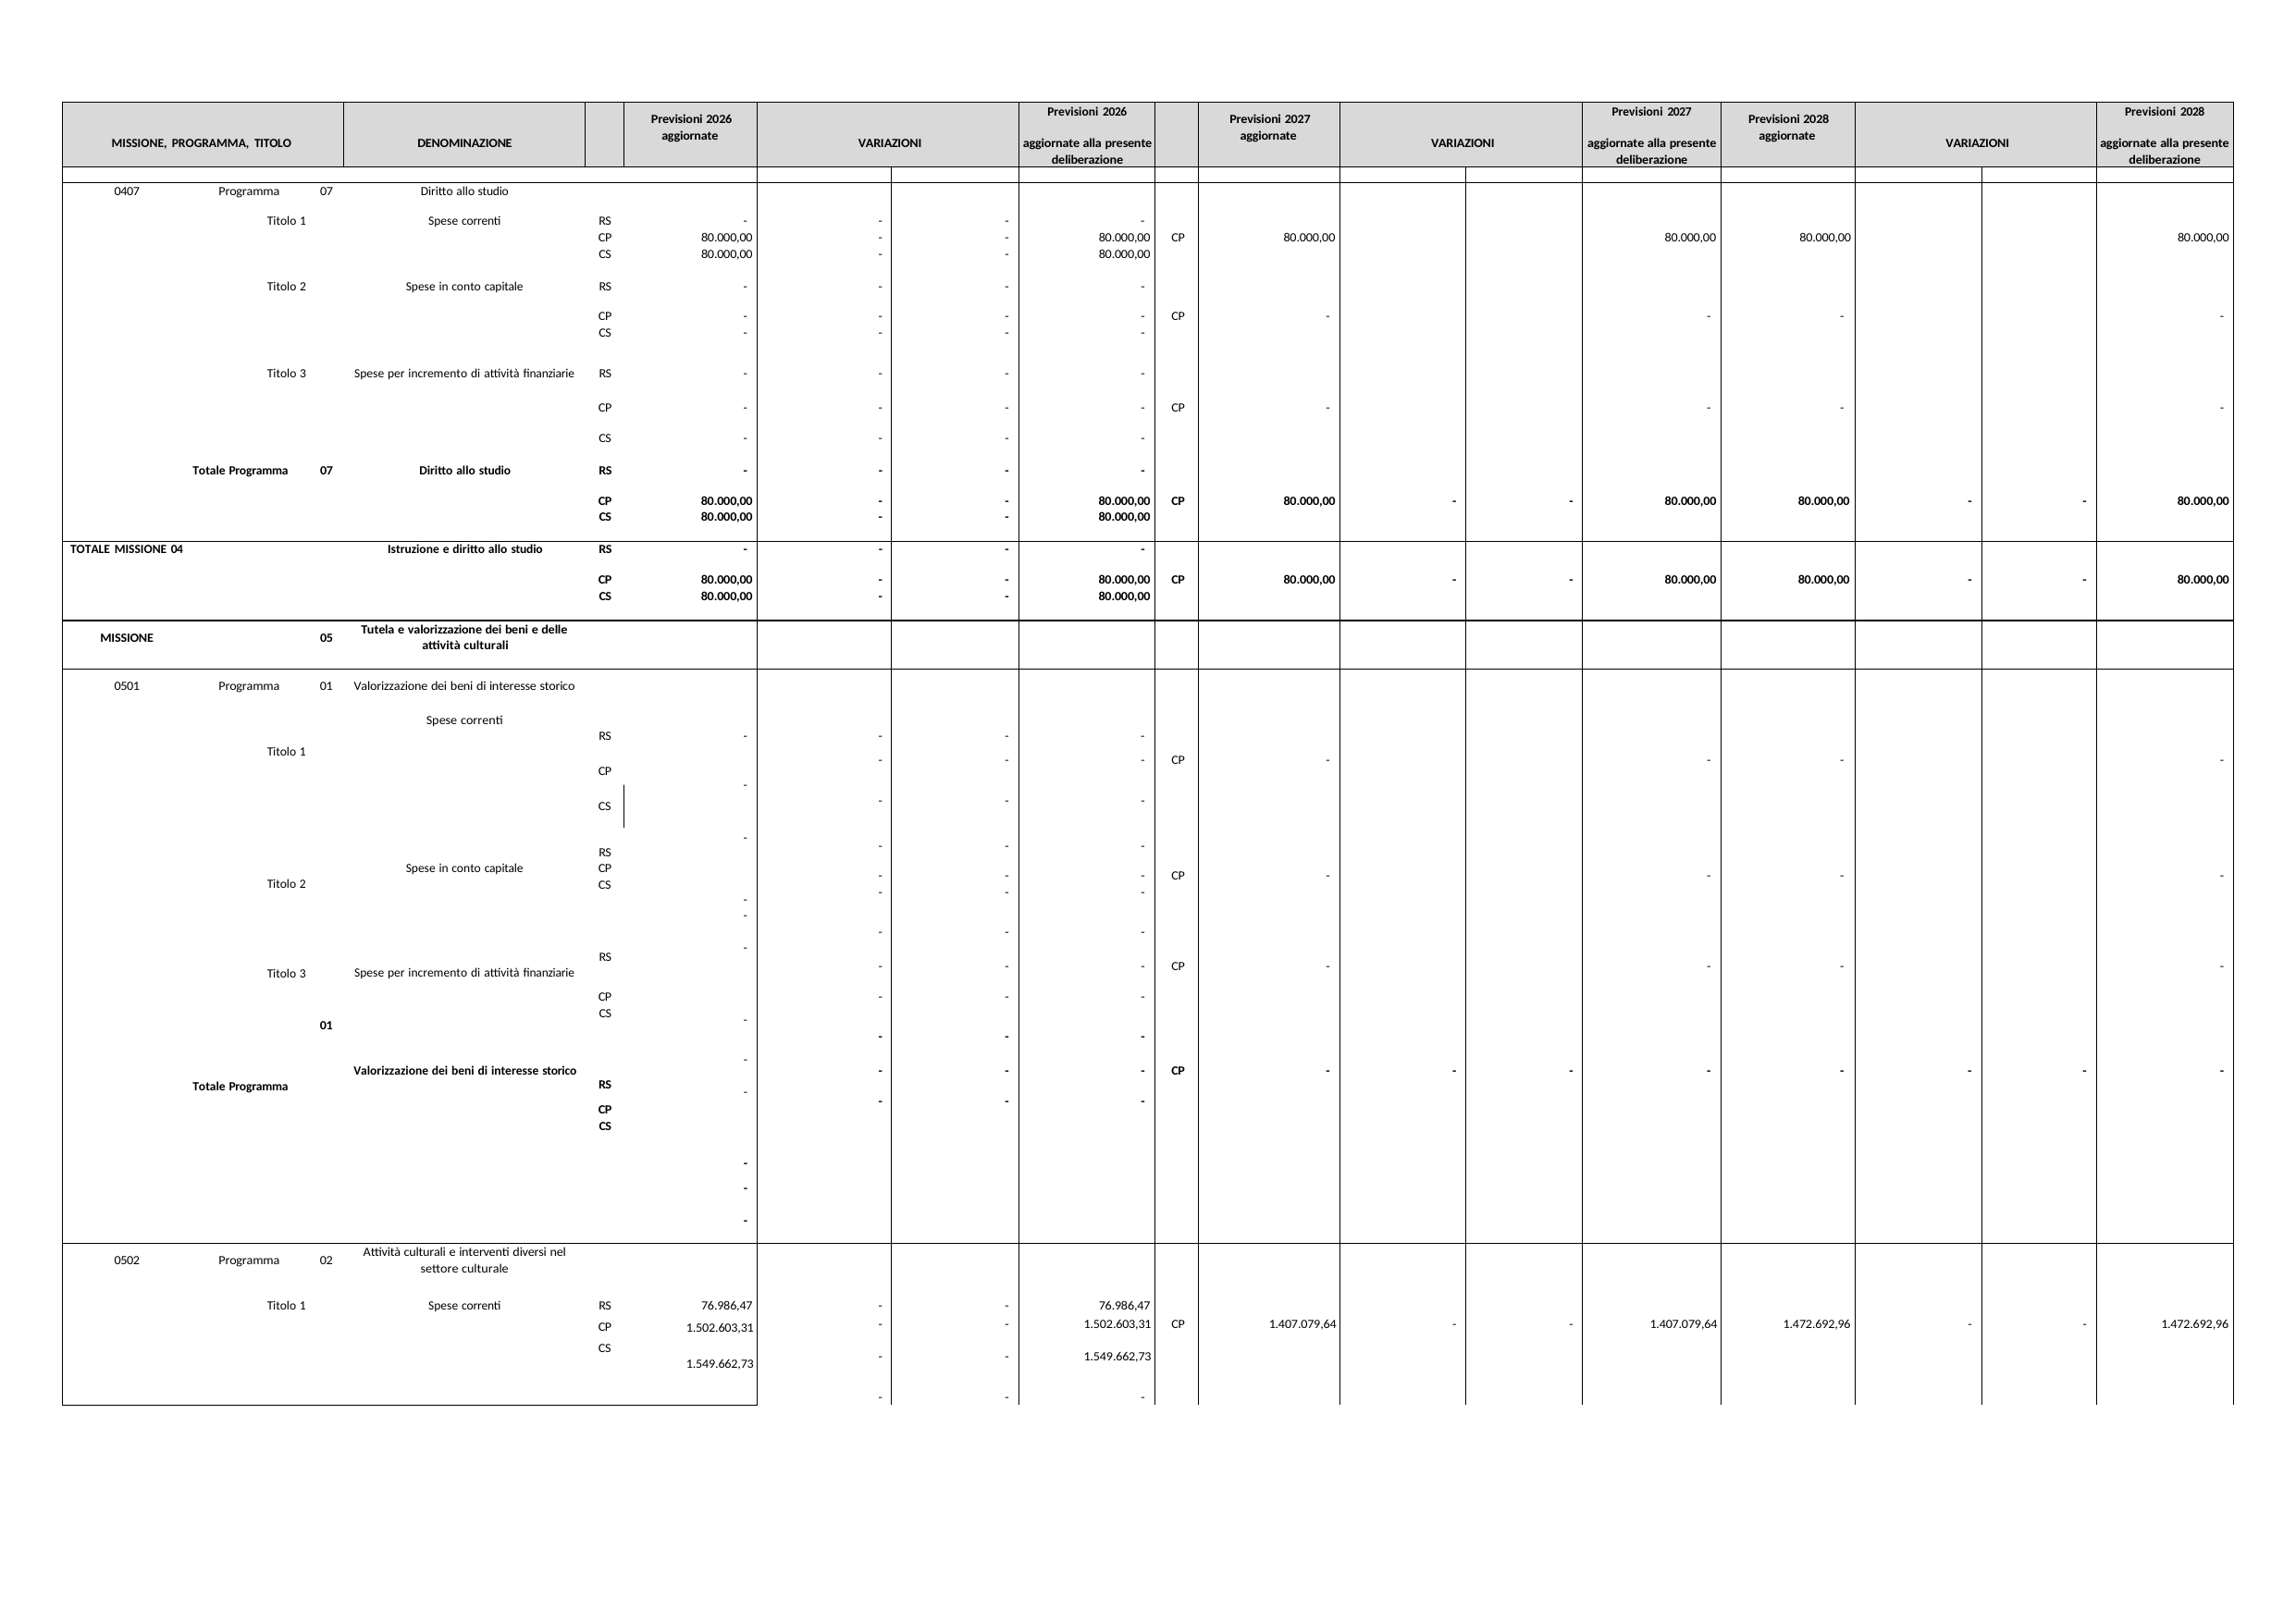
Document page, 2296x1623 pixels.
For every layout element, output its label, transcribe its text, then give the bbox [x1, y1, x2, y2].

table_cell [2097, 214, 2233, 230]
table_cell [1722, 884, 1855, 912]
table_cell [1722, 1380, 1855, 1405]
table_cell [1466, 670, 1582, 744]
table_cell [1199, 183, 1339, 214]
table_cell [188, 309, 313, 326]
table_cell [1856, 954, 1981, 989]
table_cell [1856, 183, 1981, 214]
table_cell [1466, 868, 1582, 884]
table_cell [63, 431, 188, 455]
table_cell [1722, 1016, 1855, 1060]
table_cell 76.986,47 1.502.603,31 1.549.662,73 [624, 1244, 757, 1405]
table_header VARIAZIONI [1856, 103, 2096, 166]
table_cell [1466, 214, 1582, 230]
table_cell [2097, 824, 2233, 868]
table_cell CP [1155, 1313, 1198, 1346]
table_cell - [1982, 572, 2096, 589]
table_cell [1583, 246, 1721, 271]
table_cell Attività culturali e interventi diversi nel settore culturale Spese correnti [343, 1244, 586, 1405]
table_cell [188, 230, 313, 246]
table_cell [1340, 271, 1465, 309]
table_cell - [1019, 431, 1154, 455]
table_cell [1340, 246, 1465, 271]
table_cell [1583, 1380, 1721, 1405]
table_cell [1155, 1093, 1198, 1243]
table_cell RS [586, 542, 623, 572]
table_cell - [892, 1244, 1018, 1313]
table_cell - [758, 912, 891, 954]
table_cell TOTALE MISSIONE 04 [63, 542, 188, 572]
table_cell Valorizzazione dei beni di interesse storico Spese correnti Spese in conto capitale Spese per incremento di attività finanziarie Valorizzazione dei beni di interesse storico [343, 670, 586, 1243]
table_cell [2097, 1380, 2233, 1405]
table_cell - [892, 214, 1018, 230]
table_cell [1856, 868, 1981, 884]
table_cell [1583, 782, 1721, 824]
table_cell [624, 183, 757, 214]
table_cell [1722, 214, 1855, 230]
table_cell [1982, 824, 2096, 868]
table_cell 80.000,00 [1019, 494, 1154, 510]
table_cell [1722, 183, 1855, 214]
table_cell [1583, 455, 1721, 493]
table_cell - [2097, 309, 2233, 326]
table_cell [313, 510, 343, 541]
table_cell [1583, 214, 1721, 230]
table_cell [1856, 230, 1981, 246]
table_cell [1466, 589, 1582, 620]
table_cell 1.472.692,96 [1722, 1313, 1855, 1346]
table_cell - [624, 309, 757, 326]
table_cell - [1019, 326, 1154, 354]
table_cell - [758, 246, 891, 271]
table_cell [343, 431, 586, 455]
table_cell [1583, 326, 1721, 354]
table_cell [1722, 912, 1855, 954]
table_cell - [1722, 309, 1855, 326]
table_cell [2097, 621, 2233, 669]
table_cell [1155, 455, 1198, 493]
table_cell - [1199, 397, 1339, 431]
table_cell [63, 510, 188, 541]
table_cell - [892, 271, 1018, 309]
table_cell [1199, 214, 1339, 230]
table_cell [2097, 1346, 2233, 1380]
table_cell 80.000,00 [1019, 510, 1154, 541]
table_cell 0407 [63, 183, 188, 214]
table_cell - [624, 326, 757, 354]
table_cell [1199, 884, 1339, 912]
table_cell 80.000,00 [624, 589, 757, 620]
table_cell [1199, 271, 1339, 309]
table_cell [1340, 912, 1465, 954]
table_cell [1155, 542, 1198, 572]
table_cell [1982, 884, 2096, 912]
table_cell - [1019, 542, 1154, 572]
table_cell [1340, 884, 1465, 912]
table_cell - [892, 510, 1018, 541]
table_cell Spese correnti [343, 214, 586, 230]
table_cell [1340, 621, 1465, 669]
table_cell [63, 271, 188, 309]
table_cell [1982, 431, 2096, 455]
table_cell [1982, 954, 2096, 989]
table_cell [2097, 354, 2233, 397]
table_cell - [1019, 354, 1154, 397]
table_cell [1340, 589, 1465, 620]
table_cell - [1856, 1313, 1981, 1346]
table_cell [1982, 397, 2096, 431]
table_cell - [892, 782, 1018, 824]
table_cell [1199, 989, 1339, 1016]
table_cell - [892, 572, 1018, 589]
table_cell 80.000,00 [1019, 572, 1154, 589]
table_cell - [892, 1016, 1018, 1060]
table_cell [1155, 354, 1198, 397]
table_cell CP [1155, 309, 1198, 326]
table_cell - [892, 455, 1018, 493]
table_cell [1155, 670, 1198, 744]
table_cell [1155, 782, 1198, 824]
table_cell [1856, 1016, 1981, 1060]
table_cell [1340, 744, 1465, 782]
table_cell [1856, 510, 1981, 541]
table_cell 07 [313, 183, 343, 214]
table_cell CP [586, 572, 623, 589]
table_cell [188, 326, 313, 354]
table_cell CP [586, 494, 623, 510]
table_cell [1722, 1346, 1855, 1380]
table_cell - [1019, 1093, 1154, 1243]
table_cell [1982, 309, 2096, 326]
table_cell [1466, 1016, 1582, 1060]
table_cell [2097, 782, 2233, 824]
table_cell 80.000,00 [1199, 494, 1339, 510]
table_cell Titolo 1 [188, 214, 313, 230]
table_cell [1982, 1380, 2096, 1405]
table_cell [1856, 989, 1981, 1016]
table_cell [1155, 167, 1198, 182]
table_cell [1722, 670, 1855, 744]
table_cell - [758, 824, 891, 868]
table_cell [1340, 183, 1465, 214]
table_cell Titolo 3 [188, 354, 313, 397]
table_cell [1155, 510, 1198, 541]
table_cell [1199, 670, 1339, 744]
table_cell 0501 [63, 670, 188, 1243]
table_cell [892, 167, 1018, 182]
table_cell [1856, 589, 1981, 620]
table_cell [1155, 183, 1198, 214]
table_cell - [758, 744, 891, 782]
table_cell [1340, 782, 1465, 824]
table_cell RS [586, 455, 623, 493]
table_cell - [2097, 397, 2233, 431]
table_cell - [892, 824, 1018, 868]
table_cell [1199, 1016, 1339, 1060]
table_cell [1982, 183, 2096, 214]
table_cell [1856, 621, 1981, 669]
table_cell [313, 326, 343, 354]
table_cell [1856, 214, 1981, 230]
table_cell [1982, 1093, 2096, 1243]
table_header Previsioni 2028 aggiornate alla presente deliberazione [2097, 103, 2233, 166]
table_cell [1856, 1346, 1981, 1380]
table_cell [1340, 954, 1465, 989]
table_cell - [2097, 744, 2233, 782]
table_cell [1466, 954, 1582, 989]
table_cell [1982, 868, 2096, 884]
table_cell [1466, 354, 1582, 397]
table_cell - [1019, 884, 1154, 912]
table_cell [1982, 542, 2096, 572]
table_cell [1722, 542, 1855, 572]
table_cell - [758, 1244, 891, 1313]
table_cell 0502 [63, 1244, 188, 1405]
table_cell CP [1155, 868, 1198, 884]
table_cell CP [1155, 572, 1198, 589]
table_cell CP [1155, 954, 1198, 989]
table_cell [1722, 824, 1855, 868]
table_cell 02 [313, 1244, 343, 1405]
table_cell [343, 230, 586, 246]
table_cell - [758, 1346, 891, 1380]
table_header Previsioni 2028 aggiornate [1722, 103, 1855, 166]
table_cell [1982, 354, 2096, 397]
table_cell [1856, 1380, 1981, 1405]
table_cell [188, 431, 313, 455]
table_cell [1583, 271, 1721, 309]
table_cell CS [586, 326, 623, 354]
table_cell [1583, 183, 1721, 214]
table_cell [313, 309, 343, 326]
table_cell [1982, 1016, 2096, 1060]
table_cell [1856, 884, 1981, 912]
table_cell - [758, 589, 891, 620]
table_cell [313, 589, 343, 620]
table_cell CP [586, 309, 623, 326]
table_cell [1583, 1016, 1721, 1060]
table_cell [1722, 589, 1855, 620]
table_cell - [1583, 954, 1721, 989]
table_cell [1722, 455, 1855, 493]
table_cell 80.000,00 [624, 510, 757, 541]
table_cell - [758, 271, 891, 309]
table_cell - [1019, 954, 1154, 989]
table_cell - [758, 868, 891, 884]
table_cell 01 01 [313, 670, 343, 1243]
table_cell [1466, 271, 1582, 309]
table_cell [1466, 542, 1582, 572]
table_cell [1340, 1016, 1465, 1060]
table_cell [1340, 1380, 1465, 1405]
table_cell - [1019, 744, 1154, 782]
table_header Previsioni 2026 aggiornate alla presente deliberazione [1019, 103, 1154, 166]
table_cell - [758, 326, 891, 354]
table_cell CP [1155, 230, 1198, 246]
table_cell [1155, 621, 1198, 669]
table_cell [1982, 782, 2096, 824]
table_cell Tutela e valorizzazione dei beni e delle attività culturali [343, 621, 586, 669]
table_cell Programma Titolo 1 Titolo 2 Titolo 3 Totale Programma [188, 670, 313, 1243]
table_cell [343, 246, 586, 271]
table_cell [313, 572, 343, 589]
table_cell - [1722, 868, 1855, 884]
table_cell [1856, 431, 1981, 455]
table_cell [1583, 167, 1721, 182]
table_cell - [1019, 1016, 1154, 1060]
table_cell [1856, 326, 1981, 354]
table_cell - [758, 1060, 891, 1093]
table_header Previsioni 2027 aggiornate [1199, 103, 1339, 166]
table_cell 80.000,00 [1199, 572, 1339, 589]
table_cell [1340, 1244, 1465, 1313]
table_cell [1982, 230, 2096, 246]
table_cell RS CP CS RS CP CS RS CP CS RS CP CS [586, 670, 623, 1243]
table_cell Istruzione e diritto allo studio [343, 542, 586, 572]
table_cell [1466, 1244, 1582, 1313]
table_cell - [758, 431, 891, 455]
table_cell [1155, 1244, 1198, 1313]
table_cell [1982, 744, 2096, 782]
table_cell [1340, 670, 1465, 744]
table_cell [1982, 167, 2096, 182]
table_cell [63, 326, 188, 354]
table_cell [1722, 989, 1855, 1016]
table_cell [1982, 510, 2096, 541]
table_cell [586, 183, 623, 214]
table_cell - [1019, 670, 1154, 744]
table_cell [1199, 1380, 1339, 1405]
table_cell - [1199, 954, 1339, 989]
table_cell [1982, 1346, 2096, 1380]
table_cell - [758, 572, 891, 589]
table_cell 80.000,00 [2097, 572, 2233, 589]
table_cell - [624, 271, 757, 309]
table_cell [1340, 510, 1465, 541]
table_cell - [1856, 494, 1981, 510]
table_cell - [892, 542, 1018, 572]
table_cell - [2097, 868, 2233, 884]
table_cell [313, 230, 343, 246]
table_cell - [892, 954, 1018, 989]
table_cell - [758, 455, 891, 493]
table_cell - [758, 354, 891, 397]
table_cell [2097, 246, 2233, 271]
table_cell 80.000,00 [2097, 230, 2233, 246]
table_cell - [1982, 1313, 2096, 1346]
table_cell 80.000,00 [2097, 494, 2233, 510]
table_cell [313, 271, 343, 309]
table_cell - [892, 1313, 1018, 1346]
table_cell [1982, 589, 2096, 620]
table_cell - [1583, 744, 1721, 782]
table_cell [1340, 542, 1465, 572]
table_cell [1722, 1244, 1855, 1313]
table_cell [1982, 670, 2096, 744]
table_cell [1340, 868, 1465, 884]
table_cell [1199, 912, 1339, 954]
table_cell [2097, 271, 2233, 309]
table_cell [63, 572, 188, 589]
table_cell Spese per incremento di attività finanziarie [343, 354, 586, 397]
table_cell [1199, 167, 1339, 182]
table_cell [1722, 167, 1855, 182]
table_cell [1199, 431, 1339, 455]
table_header MISSIONE, PROGRAMMA, TITOLO [63, 103, 343, 166]
table_cell - [892, 1093, 1018, 1243]
table_cell [1466, 183, 1582, 214]
table_cell [313, 431, 343, 455]
table_cell 1.407.079,64 [1199, 1313, 1339, 1346]
table_cell [2097, 912, 2233, 954]
table_cell [1340, 397, 1465, 431]
table_cell [1856, 542, 1981, 572]
table_cell - [758, 670, 891, 744]
table_cell [343, 510, 586, 541]
table_cell [1019, 183, 1154, 214]
table_header Previsioni 2026 aggiornate [624, 103, 757, 166]
table_cell 76.986,47 [1019, 1244, 1154, 1313]
table_cell [1982, 621, 2096, 669]
table_cell CS [586, 431, 623, 455]
table_cell [1466, 397, 1582, 431]
table_cell - [2097, 954, 2233, 989]
table_cell [1155, 271, 1198, 309]
table_cell - [758, 214, 891, 230]
table_cell - [758, 782, 891, 824]
table_cell - [1199, 868, 1339, 884]
table_header VARIAZIONI [758, 103, 1018, 166]
table_cell [63, 214, 188, 230]
table_cell [1466, 1093, 1582, 1243]
table_cell CP [586, 397, 623, 431]
table_cell [1155, 589, 1198, 620]
table_cell [1155, 989, 1198, 1016]
table_cell 80.000,00 [1583, 494, 1721, 510]
table_cell [1982, 989, 2096, 1016]
table_cell [1722, 326, 1855, 354]
table_cell [1340, 1346, 1465, 1380]
table_cell [1199, 354, 1339, 397]
table_cell 80.000,00 [1722, 230, 1855, 246]
table_cell - [892, 589, 1018, 620]
table_cell - [892, 397, 1018, 431]
table_cell - - - - - - - - - - - - [624, 670, 757, 1243]
table_cell [1856, 1093, 1981, 1243]
table_cell - [1982, 1060, 2096, 1093]
table_cell [2097, 542, 2233, 572]
table_cell - [1722, 954, 1855, 989]
table_header [1155, 103, 1198, 166]
table_cell [1583, 989, 1721, 1016]
table_cell - [1019, 214, 1154, 230]
table_header DENOMINAZIONE [344, 103, 585, 166]
table_cell [1466, 431, 1582, 455]
table_cell 80.000,00 [624, 230, 757, 246]
table_cell [343, 326, 586, 354]
table_cell [758, 621, 891, 669]
table_cell [624, 621, 757, 669]
table_cell CS [586, 510, 623, 541]
table_cell [1466, 455, 1582, 493]
table_cell [1856, 782, 1981, 824]
table_cell [1722, 246, 1855, 271]
table_cell [2097, 589, 2233, 620]
table_cell [2097, 326, 2233, 354]
table_cell 80.000,00 [1019, 589, 1154, 620]
table_cell [1199, 510, 1339, 541]
table_cell 80.000,00 [1583, 230, 1721, 246]
table_cell [63, 455, 188, 493]
table_cell - [1856, 1060, 1981, 1093]
table_cell [188, 397, 313, 431]
table_cell - [892, 354, 1018, 397]
table_cell - [892, 868, 1018, 884]
table_cell - [892, 1346, 1018, 1380]
table_cell - [892, 1060, 1018, 1093]
table_cell - [1199, 309, 1339, 326]
table_cell CP [1155, 494, 1198, 510]
table_cell [1466, 309, 1582, 326]
table_cell - [1466, 1313, 1582, 1346]
table_cell [1199, 782, 1339, 824]
table_cell - [1019, 455, 1154, 493]
table_cell Titolo 2 [188, 271, 313, 309]
table_cell - [1466, 494, 1582, 510]
table_cell [2097, 431, 2233, 455]
table_cell - [758, 1380, 891, 1405]
table_cell [586, 621, 623, 669]
table_cell 1.549.662,73 [1019, 1346, 1154, 1380]
table_cell - [624, 214, 757, 230]
table_cell [1199, 589, 1339, 620]
table_cell - [1199, 744, 1339, 782]
table_cell [313, 542, 343, 572]
table_cell - [758, 954, 891, 989]
table_cell [1199, 1093, 1339, 1243]
table_cell [1856, 744, 1981, 782]
table_cell - [624, 455, 757, 493]
table_cell - [892, 246, 1018, 271]
table_cell [1466, 1346, 1582, 1380]
table_cell [2097, 884, 2233, 912]
table_cell - [758, 1313, 891, 1346]
table_cell [1340, 354, 1465, 397]
table_cell [343, 572, 586, 589]
table_cell - [1583, 309, 1721, 326]
table_cell - [1856, 572, 1981, 589]
table_cell [1466, 824, 1582, 868]
table_cell [63, 494, 188, 510]
table_cell [188, 494, 313, 510]
table_cell Programma [188, 183, 313, 214]
table_cell [1722, 621, 1855, 669]
table_cell - [1019, 1380, 1154, 1405]
table_cell [1583, 912, 1721, 954]
table_cell [1340, 326, 1465, 354]
table_header [586, 103, 623, 166]
table_cell [1583, 542, 1721, 572]
table_cell [758, 167, 891, 182]
table_header Previsioni 2027 aggiornate alla presente deliberazione [1583, 103, 1721, 166]
table_cell - [1019, 912, 1154, 954]
table_cell [1340, 455, 1465, 493]
table_cell [1466, 744, 1582, 782]
table_cell CP [1155, 744, 1198, 782]
table_cell [1199, 246, 1339, 271]
table_cell - [758, 1093, 891, 1243]
table_cell [1856, 912, 1981, 954]
table_cell [1340, 309, 1465, 326]
table_cell CP [1155, 1060, 1198, 1093]
table_cell [1583, 621, 1721, 669]
table_cell - [758, 884, 891, 912]
table_cell - [1019, 868, 1154, 884]
table_cell [1856, 824, 1981, 868]
table_cell [1340, 1093, 1465, 1243]
table_cell [1155, 1346, 1198, 1380]
table_cell - [1019, 824, 1154, 868]
table_cell [1583, 589, 1721, 620]
table_cell - [1019, 309, 1154, 326]
table_cell [188, 542, 313, 572]
table_cell - [1466, 1060, 1582, 1093]
table_cell [1340, 824, 1465, 868]
table_cell - [758, 542, 891, 572]
table_cell - [892, 230, 1018, 246]
table_cell - [1722, 397, 1855, 431]
table_cell [188, 621, 313, 669]
table_cell [1155, 1016, 1198, 1060]
table_cell Diritto allo studio [343, 455, 586, 493]
table_cell [1199, 455, 1339, 493]
table_cell CS [586, 589, 623, 620]
table_cell [1155, 884, 1198, 912]
table_cell [1340, 989, 1465, 1016]
table_cell - [1722, 744, 1855, 782]
table_cell Spese in conto capitale [343, 271, 586, 309]
table_cell [1982, 912, 2096, 954]
table_cell 07 [313, 455, 343, 493]
table_cell [2097, 1016, 2233, 1060]
table_cell [758, 183, 891, 214]
table_cell [343, 589, 586, 620]
table_cell [1583, 884, 1721, 912]
table_cell - [1019, 989, 1154, 1016]
table_cell [63, 354, 188, 397]
table_cell [1583, 1346, 1721, 1380]
table_cell [313, 354, 343, 397]
table_cell Totale Programma [188, 455, 313, 493]
table_cell [1583, 1093, 1721, 1243]
table_cell [63, 246, 188, 271]
table_cell CS [586, 246, 623, 271]
table_cell - [1019, 782, 1154, 824]
table_cell - [892, 989, 1018, 1016]
table_cell [343, 309, 586, 326]
table_cell [1019, 621, 1154, 669]
table_cell [2097, 167, 2233, 182]
table_cell [1583, 510, 1721, 541]
table_cell - [892, 431, 1018, 455]
table_cell - [1583, 397, 1721, 431]
table_cell - [892, 744, 1018, 782]
table_cell [1856, 309, 1981, 326]
table_cell [1856, 670, 1981, 744]
table_cell RS [586, 354, 623, 397]
table_cell [1199, 542, 1339, 572]
table_cell [1982, 214, 2096, 230]
table_cell [1340, 431, 1465, 455]
table_cell [1722, 431, 1855, 455]
table_cell [1466, 621, 1582, 669]
table_cell - [1019, 397, 1154, 431]
table_cell 80.000,00 [1199, 230, 1339, 246]
table_cell - [892, 494, 1018, 510]
table_cell [1199, 621, 1339, 669]
table_cell [313, 494, 343, 510]
table_cell CP [586, 230, 623, 246]
table_cell [2097, 989, 2233, 1016]
table_cell - [892, 326, 1018, 354]
table_cell [2097, 670, 2233, 744]
table_cell 80.000,00 [1019, 230, 1154, 246]
table_cell RS CP CS [586, 1244, 623, 1405]
table_cell [1199, 326, 1339, 354]
table_cell [1155, 246, 1198, 271]
table_cell [1466, 989, 1582, 1016]
table_cell - [1583, 868, 1721, 884]
table_cell [63, 230, 188, 246]
table_cell [63, 589, 188, 620]
table_cell [1155, 824, 1198, 868]
table_cell [1340, 214, 1465, 230]
table_cell Programma Titolo 1 [188, 1244, 313, 1405]
table_cell [892, 183, 1018, 214]
table_cell [1466, 230, 1582, 246]
table_cell - [892, 670, 1018, 744]
table_cell - [758, 230, 891, 246]
table_cell [1155, 912, 1198, 954]
table_cell [1982, 246, 2096, 271]
table_cell [1466, 510, 1582, 541]
table_cell - [2097, 1060, 2233, 1093]
table_cell [1856, 1244, 1981, 1313]
table_cell [188, 246, 313, 271]
table_cell [1199, 1346, 1339, 1380]
table_cell [1583, 824, 1721, 868]
table_cell [1340, 230, 1465, 246]
table_cell - [1982, 494, 2096, 510]
table_cell [1583, 1244, 1721, 1313]
table_cell [1340, 167, 1465, 182]
table_cell [1155, 326, 1198, 354]
table_cell - [1019, 1060, 1154, 1093]
table_cell - [1340, 572, 1465, 589]
table_cell 80.000,00 [1019, 246, 1154, 271]
table_cell [343, 397, 586, 431]
table_cell - [758, 510, 891, 541]
table_cell [892, 621, 1018, 669]
table_cell RS [586, 271, 623, 309]
table_cell Diritto allo studio [343, 183, 586, 214]
table_header VARIAZIONI [1340, 103, 1582, 166]
table_cell [1199, 1244, 1339, 1313]
table_cell 1.472.692,96 [2097, 1313, 2233, 1346]
table_cell [1722, 354, 1855, 397]
table_cell [2097, 183, 2233, 214]
table_cell - [892, 912, 1018, 954]
table_cell RS [586, 214, 623, 230]
table_cell MISSIONE [63, 621, 188, 669]
table_cell - [892, 309, 1018, 326]
table_cell - [758, 309, 891, 326]
table_cell - [1583, 1060, 1721, 1093]
table_cell [1466, 884, 1582, 912]
table_cell - [1340, 1313, 1465, 1346]
table_cell [1722, 782, 1855, 824]
table_cell - [624, 397, 757, 431]
table_cell [1722, 1093, 1855, 1243]
table_cell [1583, 354, 1721, 397]
table_cell [1466, 167, 1582, 182]
table_cell 80.000,00 [1722, 494, 1855, 510]
table_cell - [1199, 1060, 1339, 1093]
table_cell [1982, 455, 2096, 493]
table_cell [188, 589, 313, 620]
table_cell - [1722, 1060, 1855, 1093]
table_cell [1199, 824, 1339, 868]
table_cell - [624, 354, 757, 397]
table_cell [1466, 782, 1582, 824]
table_cell [1583, 670, 1721, 744]
table_cell [188, 510, 313, 541]
table_cell - [758, 1016, 891, 1060]
table_cell [1155, 1380, 1198, 1405]
table_cell - [624, 542, 757, 572]
table_cell [1982, 1244, 2096, 1313]
table_cell - [1340, 494, 1465, 510]
table_cell [63, 167, 757, 182]
table_cell [1466, 912, 1582, 954]
table_cell [1982, 271, 2096, 309]
table_cell 80.000,00 [624, 572, 757, 589]
table_cell [313, 246, 343, 271]
table_cell CP [1155, 397, 1198, 431]
table_cell [2097, 1093, 2233, 1243]
table_cell - [624, 431, 757, 455]
table_cell [1856, 271, 1981, 309]
table_cell - [892, 1380, 1018, 1405]
table_cell [1722, 510, 1855, 541]
table_cell 80.000,00 [624, 494, 757, 510]
table_cell - [892, 884, 1018, 912]
table_cell 80.000,00 [1722, 572, 1855, 589]
table_cell [2097, 1244, 2233, 1313]
table_cell [1583, 431, 1721, 455]
table_cell [2097, 455, 2233, 493]
table_cell 1.407.079,64 [1583, 1313, 1721, 1346]
table_cell - [1340, 1060, 1465, 1093]
table_cell [63, 397, 188, 431]
table_cell 1.502.603,31 [1019, 1313, 1154, 1346]
table_cell - [1019, 271, 1154, 309]
table_cell [1856, 246, 1981, 271]
table_cell [1856, 455, 1981, 493]
table_cell 80.000,00 [624, 246, 757, 271]
table_cell - [758, 494, 891, 510]
table_cell [1856, 397, 1981, 431]
table_cell [2097, 510, 2233, 541]
table_cell [1722, 271, 1855, 309]
table_cell [63, 309, 188, 326]
table_cell [1019, 167, 1154, 182]
table_cell [1856, 167, 1981, 182]
table_cell [313, 214, 343, 230]
table_cell 80.000,00 [1583, 572, 1721, 589]
table_cell [1466, 246, 1582, 271]
table_cell [188, 572, 313, 589]
table_cell [1856, 354, 1981, 397]
table_cell [313, 397, 343, 431]
table_cell [1155, 431, 1198, 455]
table_cell [1466, 1380, 1582, 1405]
table_cell - [758, 989, 891, 1016]
table_cell [343, 494, 586, 510]
table_cell [1982, 326, 2096, 354]
table_cell 05 [313, 621, 343, 669]
table_cell - [758, 397, 891, 431]
table_cell [1466, 326, 1582, 354]
table_cell - [1466, 572, 1582, 589]
table_cell [1155, 214, 1198, 230]
